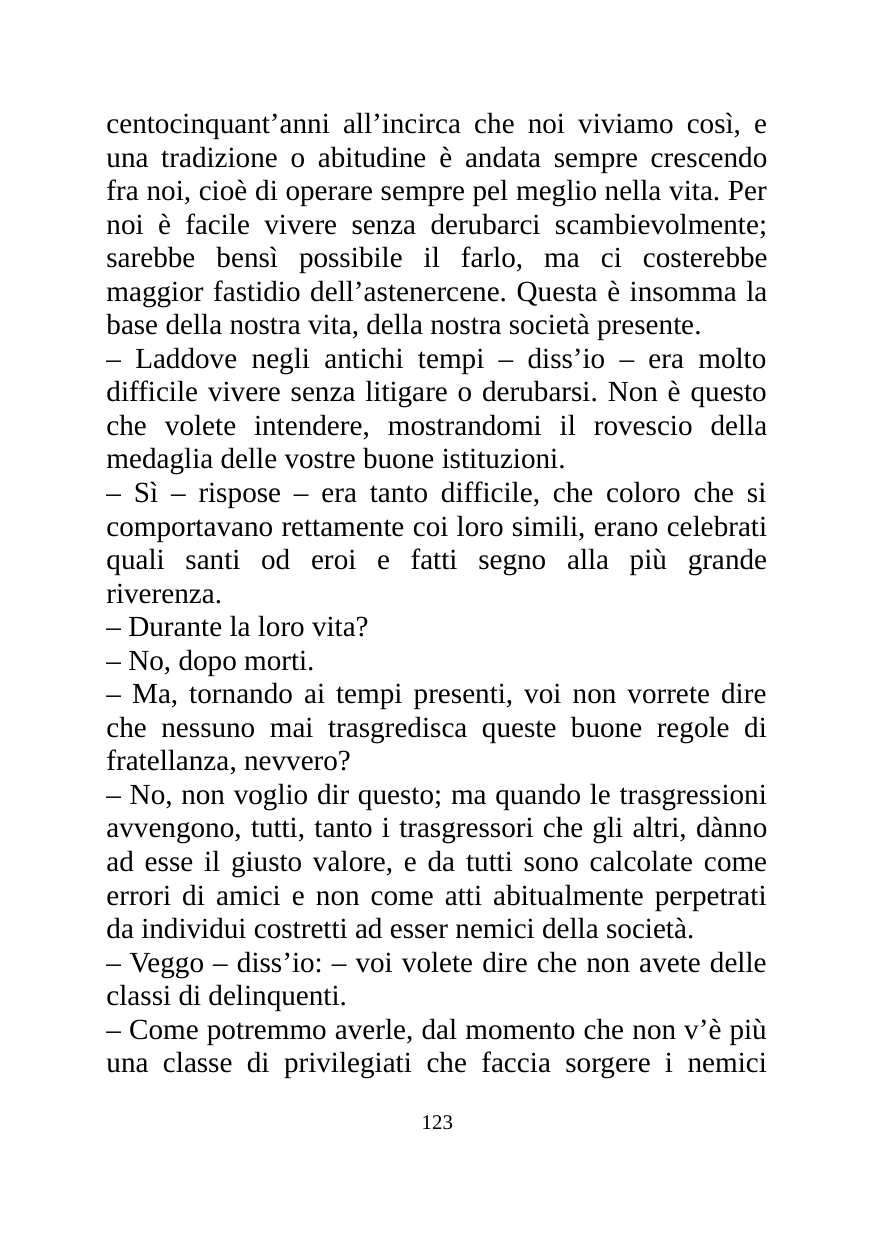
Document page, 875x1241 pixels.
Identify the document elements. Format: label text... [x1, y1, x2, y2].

text centocinquant’anni all’incirca che noi viviamo così, e una tradizione o abitudine è andata sempre crescendo fra noi, cioè di operare sempre pel meglio nella vita. Per noi è facile vivere senza derubarci scambievolmente; sarebbe bensì possibile il farlo, ma ci costerebbe maggior fastidio dell’astenercene. Questa è insomma la base della nostra vita, della nostra società presente. [106, 106, 768, 341]
text – No, dopo morti. [106, 643, 768, 676]
text – Ma, tornando ai tempi presenti, voi non vorrete dire che nessuno mai trasgredisca queste buone regole di fratellanza, nevvero? [106, 676, 768, 777]
text – Veggo – diss’io: – voi volete dire che non avete delle classi di delinquenti. [106, 945, 768, 1012]
text – Come potremmo averle, dal momento che non v’è più una classe di privilegiati che faccia sorgere i nemici [106, 1012, 768, 1079]
text – Laddove negli antichi tempi – diss’io – era molto difficile vivere senza litigare o derubarsi. Non è questo che volete intendere, mostrandomi il rovescio della medaglia delle vostre buone istituzioni. [106, 341, 768, 475]
text – Sì – rispose – era tanto difficile, che coloro che si comportavano rettamente coi loro simili, erano celebrati quali santi od eroi e fatti segno alla più grande riverenza. [106, 475, 768, 609]
text – Durante la loro vita? [106, 609, 768, 643]
text – No, non voglio dir questo; ma quando le trasgressioni avvengono, tutti, tanto i trasgressori che gli altri, dànno ad esse il giusto valore, e da tutti sono calcolate come errori di amici e non come atti abitualmente perpetrati da individui costretti ad esser nemici della società. [106, 777, 768, 945]
